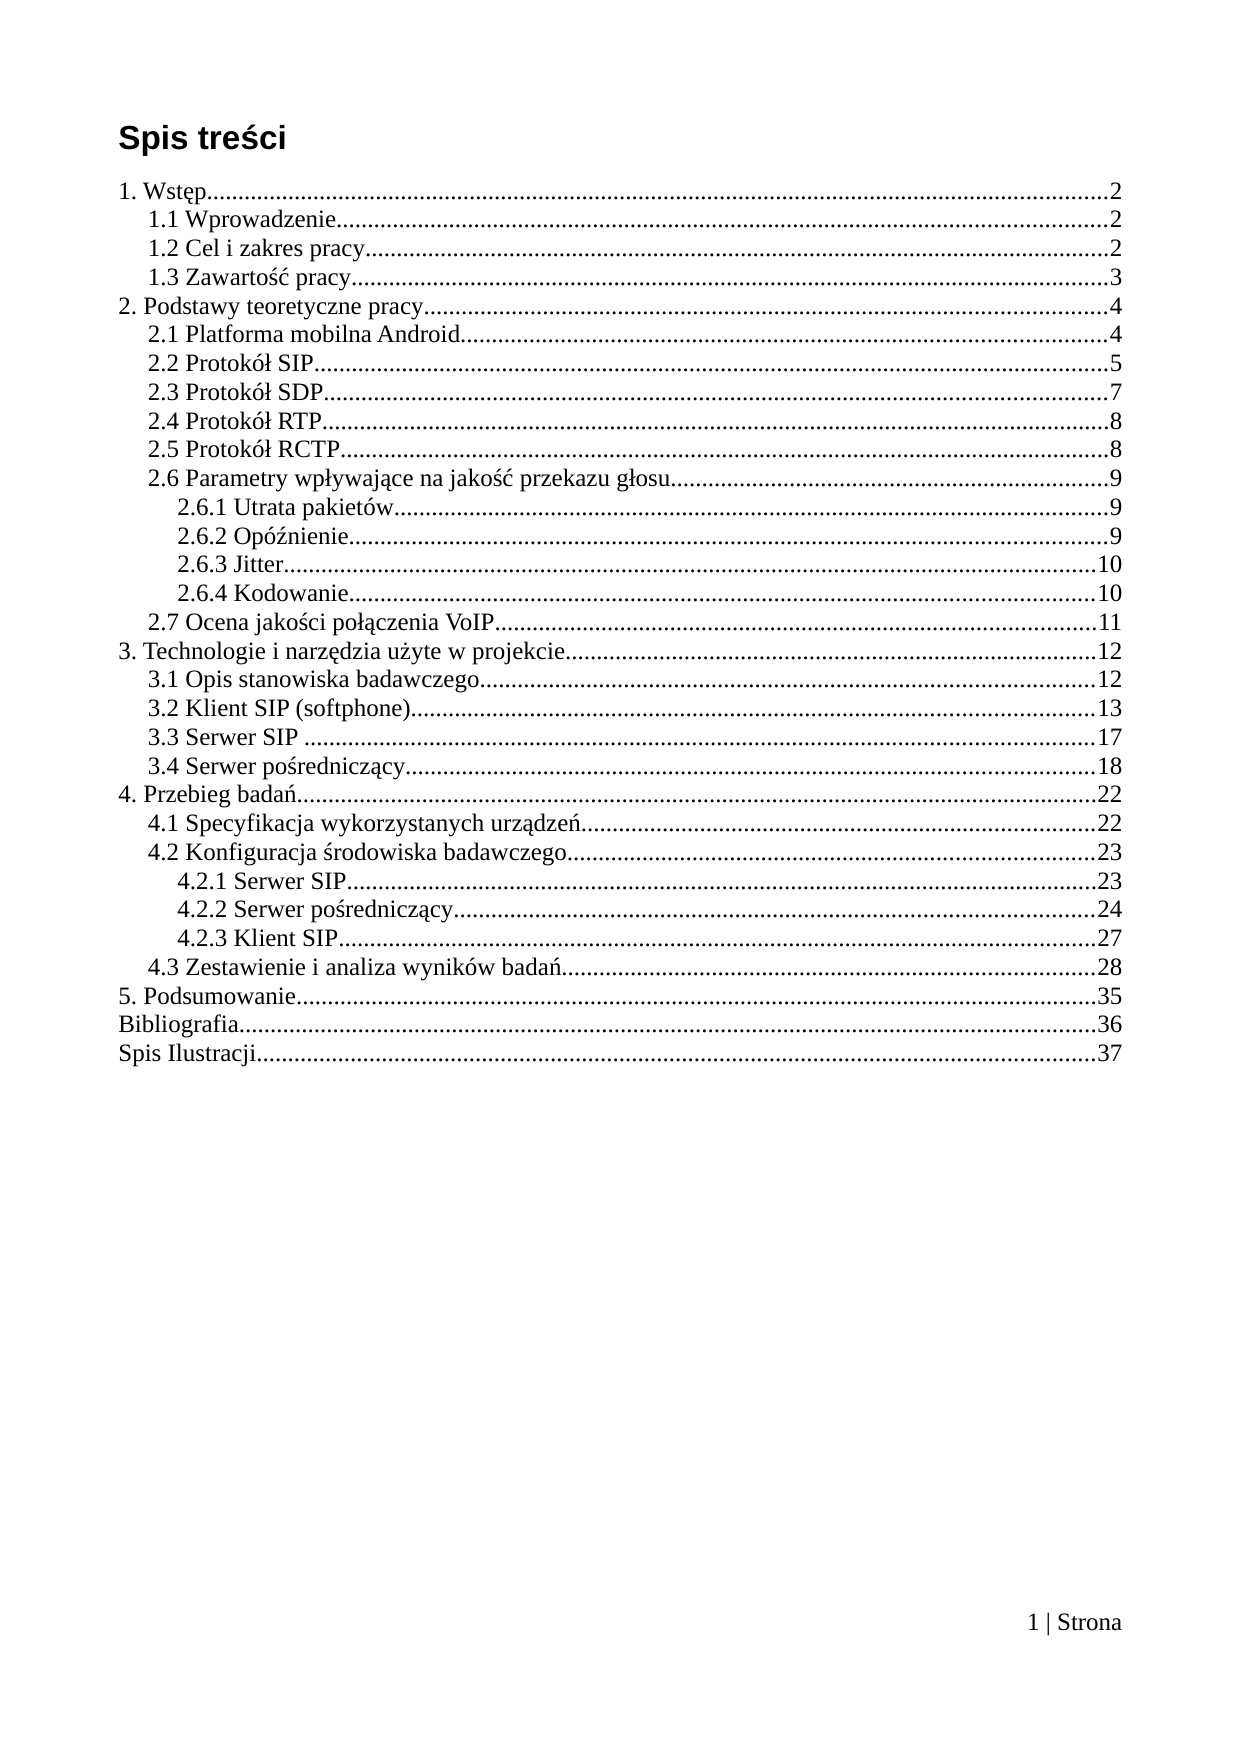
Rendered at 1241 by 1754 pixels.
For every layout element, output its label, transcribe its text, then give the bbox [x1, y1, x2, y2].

text 1.3 Zawartość pracy 3 [148, 262, 1122, 291]
text 1.1 Wprowadzenie 2 [148, 204, 1122, 233]
text 2.7 Ocena jakości połączenia VoIP 11 [148, 607, 1122, 636]
text 5. Podsumowanie 35 [118, 981, 1122, 1009]
text 2.6.4 Kodowanie 10 [177, 578, 1122, 607]
text 3.1 Opis stanowiska badawczego 12 [148, 664, 1122, 693]
text 2.6 Parametry wpływające na jakość przekazu głosu 9 [148, 463, 1122, 492]
text 2.6.3 Jitter 10 [177, 549, 1122, 578]
text 3.4 Serwer pośredniczący 18 [148, 751, 1122, 779]
text 4.2.3 Klient SIP 27 [177, 923, 1122, 952]
text 4.1 Specyfikacja wykorzystanych urządzeń 22 [148, 808, 1122, 837]
text 3.2 Klient SIP (softphone) 13 [148, 693, 1122, 722]
text Bibliografia 36 [118, 1009, 1122, 1038]
text 4.2 Konfiguracja środowiska badawczego. 23 [148, 837, 1122, 866]
text 2.4 Protokół RTP 8 [148, 406, 1122, 434]
text 3. Technologie i narzędzia użyte w projekcie 12 [118, 636, 1122, 664]
subtitle Spis treści [118, 118, 1122, 157]
text 2.2 Protokół SIP 5 [148, 348, 1122, 377]
text 2.1 Platforma mobilna Android 4 [148, 319, 1122, 348]
text 4.2.2 Serwer pośredniczący 24 [177, 894, 1122, 923]
text 1. Wstęp 2 [118, 176, 1122, 204]
text 4. Przebieg badań 22 [118, 779, 1122, 808]
text 4.2.1 Serwer SIP 23 [177, 866, 1122, 894]
text 2.6.1 Utrata pakietów 9 [177, 492, 1122, 521]
text Spis Ilustracji 37 [118, 1038, 1122, 1067]
text 1.2 Cel i zakres pracy 2 [148, 233, 1122, 262]
text 2.3 Protokół SDP 7 [148, 377, 1122, 406]
text 4.3 Zestawienie i analiza wyników badań 28 [148, 952, 1122, 981]
text 3.3 Serwer SIP 17 [148, 722, 1122, 751]
text 2. Podstawy teoretyczne pracy 4 [118, 291, 1122, 319]
text 2.5 Protokół RCTP 8 [148, 434, 1122, 463]
text 2.6.2 Opóźnienie 9 [177, 521, 1122, 549]
